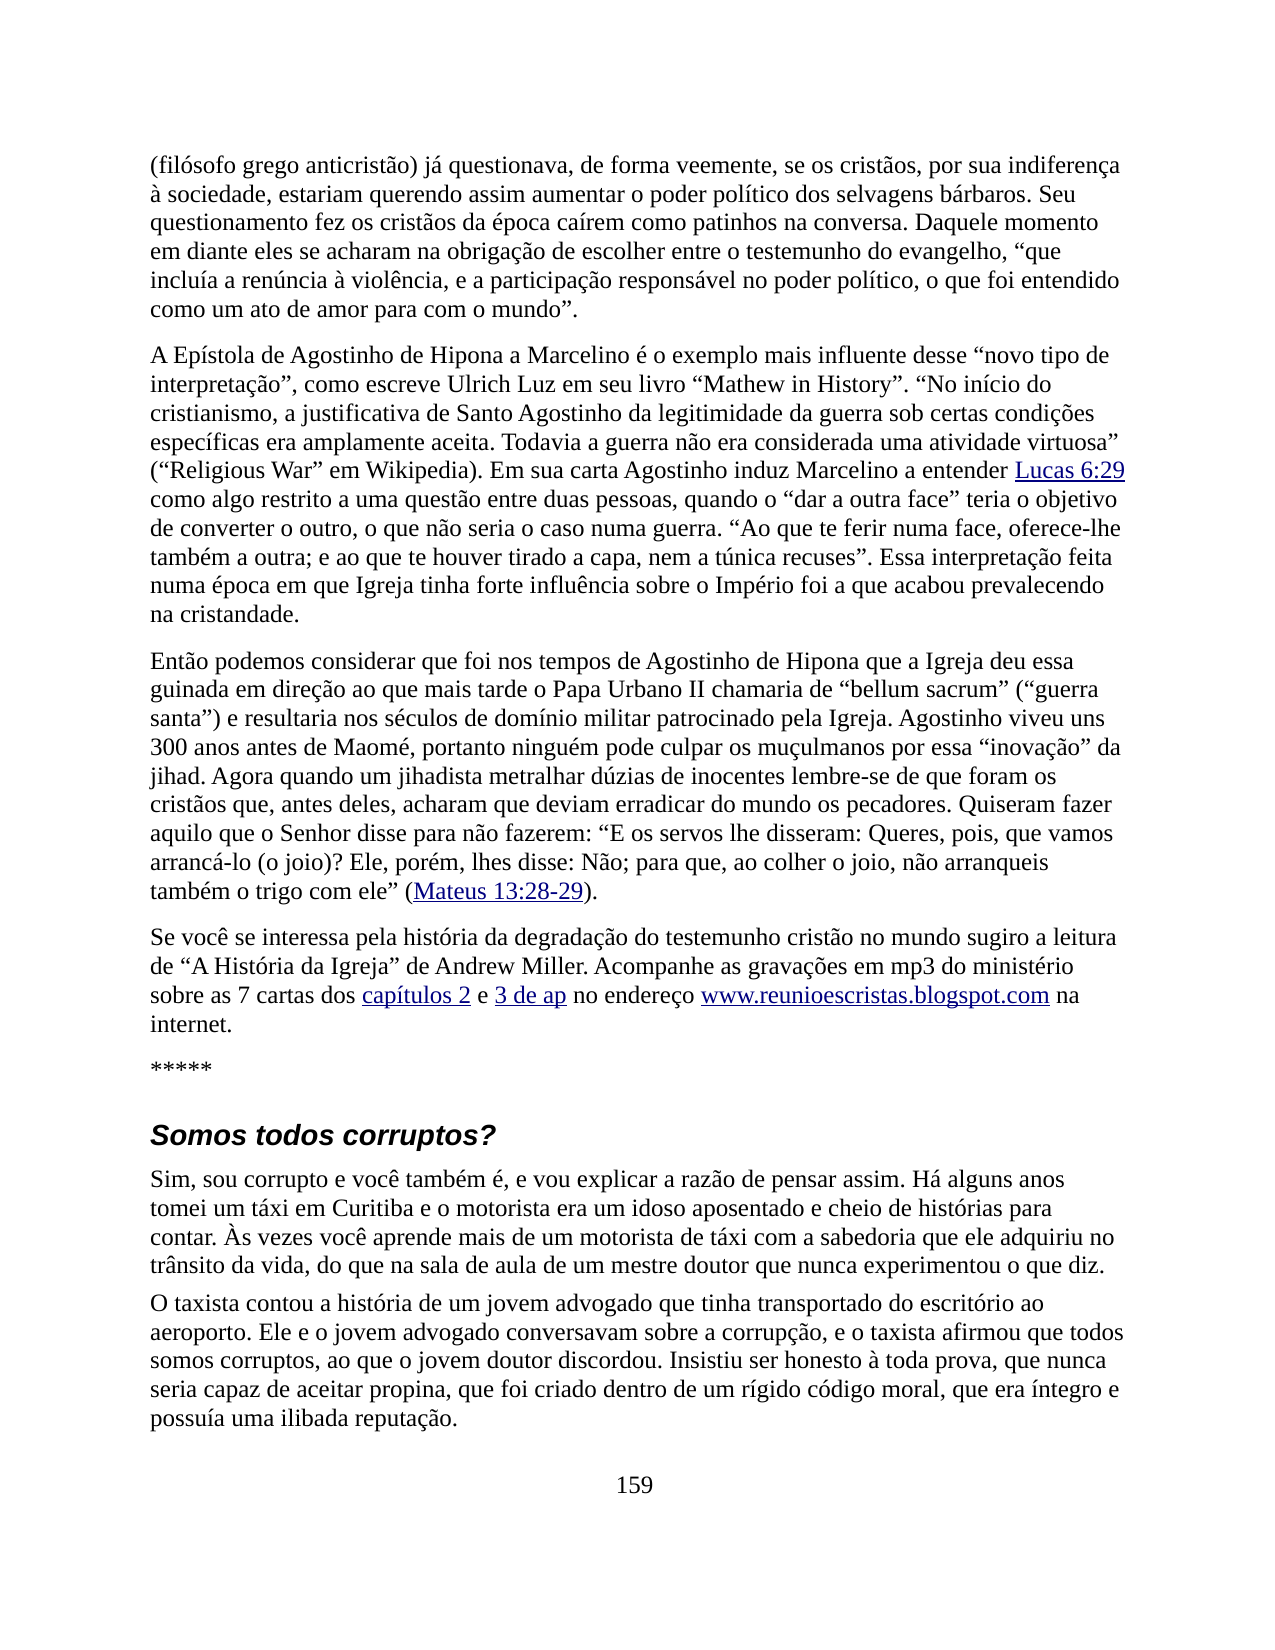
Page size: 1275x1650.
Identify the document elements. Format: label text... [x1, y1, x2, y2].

text A Epístola de Agostinho de Hipona a Marcelino é o exemplo mais influente desse “novo tipo de interpretação”, como escreve Ulrich Luz em seu livro “Mathew in History”. “No início do cristianismo, a justificativa de Santo Agostinho da legitimidade da guerra sob certas condições específicas era amplamente aceita. Todavia a guerra não era considerada uma atividade virtuosa” (“Religious War” em Wikipedia). Em sua carta Agostinho induz Marcelino a entender Lucas 6:29 como algo restrito a uma questão entre duas pessoas, quando o “dar a outra face” teria o objetivo de converter o outro, o que não seria o caso numa guerra. “Ao que te ferir numa face, oferece-lhe também a outra; e ao que te houver tirado a capa, nem a túnica recuses”. Essa interpretação feita numa época em que Igreja tinha forte influência sobre o Império foi a que acabou prevalecendo na cristandade. [150, 340, 1125, 628]
text Então podemos considerar que foi nos tempos de Agostinho de Hipona que a Igreja deu essa guinada em direção ao que mais tarde o Papa Urbano II chamaria de “bellum sacrum” (“guerra santa”) e resultaria nos séculos de domínio militar patrocinado pela Igreja. Agostinho viveu uns 300 anos antes de Maomé, portanto ninguém pode culpar os muçulmanos por essa “inovação” da jihad. Agora quando um jihadista metralhar dúzias de inocentes lembre-se de que foram os cristãos que, antes deles, acharam que deviam erradicar do mundo os pecadores. Quiseram fazer aquilo que o Senhor disse para não fazerem: “E os servos lhe disseram: Queres, pois, que vamos arrancá-lo (o joio)? Ele, porém, lhes disse: Não; para que, ao colher o joio, não arranqueis também o trigo com ele” (Mateus 13:28-29). [150, 646, 1125, 904]
subtitle Somos todos corruptos? [150, 1118, 1125, 1152]
text ***** [150, 1055, 1125, 1084]
text Se você se interessa pela história da degradação do testemunho cristão no mundo sugiro a leitura de “A História da Igreja” de Andrew Miller. Acompanhe as gravações em mp3 do ministério sobre as 7 cartas dos capítulos 2 e 3 de ap no endereço www.reunioescristas.blogspot.com na internet. [150, 922, 1125, 1037]
text Sim, sou corrupto e você também é, e vou explicar a razão de pensar assim. Há alguns anos tomei um táxi em Curitiba e o motorista era um idoso aposentado e cheio de histórias para contar. Às vezes você aprende mais de um motorista de táxi com a sabedoria que ele adquiriu no trânsito da vida, do que na sala de aula de um mestre doutor que nunca experimentou o que diz. [150, 1164, 1125, 1279]
text (filósofo grego anticristão) já questionava, de forma veemente, se os cristãos, por sua indiferença à sociedade, estariam querendo assim aumentar o poder político dos selvagens bárbaros. Seu questionamento fez os cristãos da época caírem como patinhos na conversa. Daquele momento em diante eles se acharam na obrigação de escolher entre o testemunho do evangelho, “que incluía a renúncia à violência, e a participação responsável no poder político, o que foi entendido como um ato de amor para com o mundo”. [150, 150, 1125, 322]
text O taxista contou a história de um jovem advogado que tinha transportado do escritório ao aeroporto. Ele e o jovem advogado conversavam sobre a corrupção, e o taxista afirmou que todos somos corruptos, ao que o jovem doutor discordou. Insistiu ser honesto à toda prova, que nunca seria capaz de aceitar propina, que foi criado dentro de um rígido código moral, que era íntegro e possuía uma ilibada reputação. [150, 1288, 1125, 1432]
